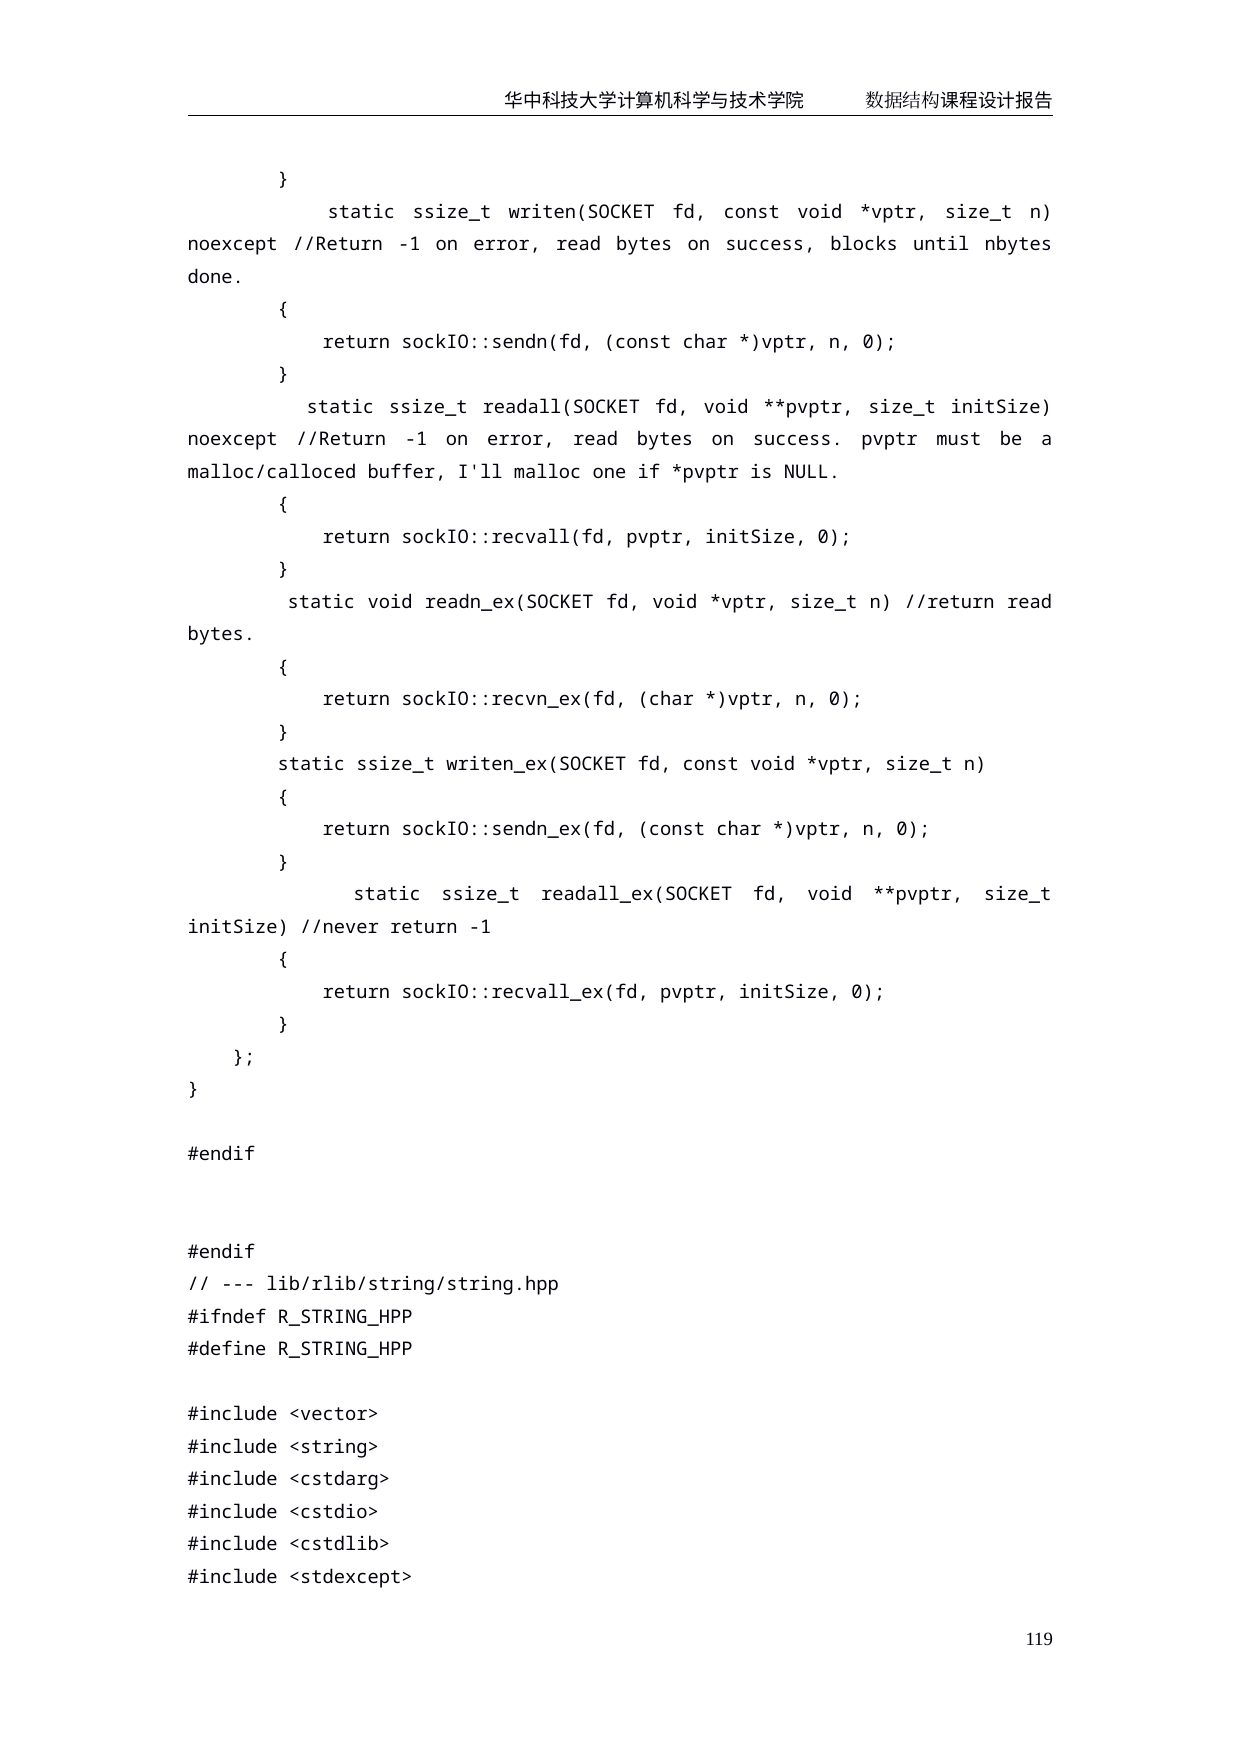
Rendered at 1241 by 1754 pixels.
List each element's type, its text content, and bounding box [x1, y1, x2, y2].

text #include <cstdarg> [187, 1462, 1053, 1494]
text #ifndef R_STRING_HPP [187, 1299, 1053, 1332]
text { [187, 942, 1053, 974]
text // --- lib/rlib/string/string.hpp [187, 1267, 1053, 1299]
text return sockIO::recvall_ex(fd, pvptr, initSize, 0); [187, 974, 1053, 1007]
text return sockIO::recvall(fd, pvptr, initSize, 0); [187, 519, 1053, 552]
text return sockIO::sendn(fd, (const char *)vptr, n, 0); [187, 324, 1053, 357]
text } [187, 1007, 1053, 1039]
text { [187, 487, 1053, 519]
text { [187, 292, 1053, 324]
text static ssize_t writen(SOCKET fd, const void *vptr, size_t n) noexcept //Return -1 on error, read bytes on success, blocks until nbytes done. [187, 194, 1053, 292]
text } [187, 844, 1053, 877]
text static ssize_t writen_ex(SOCKET fd, const void *vptr, size_t n) [187, 747, 1053, 779]
text static ssize_t readall_ex(SOCKET fd, void **pvptr, size_t initSize) //never return -1 [187, 877, 1053, 942]
text } [187, 714, 1053, 747]
text #endif [187, 1137, 1053, 1169]
text #include <cstdio> [187, 1494, 1053, 1527]
text #include <cstdlib> [187, 1527, 1053, 1559]
text static void readn_ex(SOCKET fd, void *vptr, size_t n) //return read bytes. [187, 584, 1053, 649]
text } [187, 162, 1053, 194]
text #include <vector> [187, 1397, 1053, 1429]
text { [187, 779, 1053, 812]
text return sockIO::recvn_ex(fd, (char *)vptr, n, 0); [187, 682, 1053, 714]
text #include <stdexcept> [187, 1559, 1053, 1592]
text } [187, 1072, 1053, 1104]
text #include <string> [187, 1429, 1053, 1462]
text } [187, 552, 1053, 584]
text { [187, 649, 1053, 682]
text } [187, 357, 1053, 389]
text #endif [187, 1234, 1053, 1267]
text }; [187, 1039, 1053, 1072]
text static ssize_t readall(SOCKET fd, void **pvptr, size_t initSize) noexcept //Return -1 on error, read bytes on success. pvptr must be a malloc/calloced buffer, I'll malloc one if *pvptr is NULL. [187, 389, 1053, 487]
text return sockIO::sendn_ex(fd, (const char *)vptr, n, 0); [187, 812, 1053, 844]
text #define R_STRING_HPP [187, 1332, 1053, 1364]
